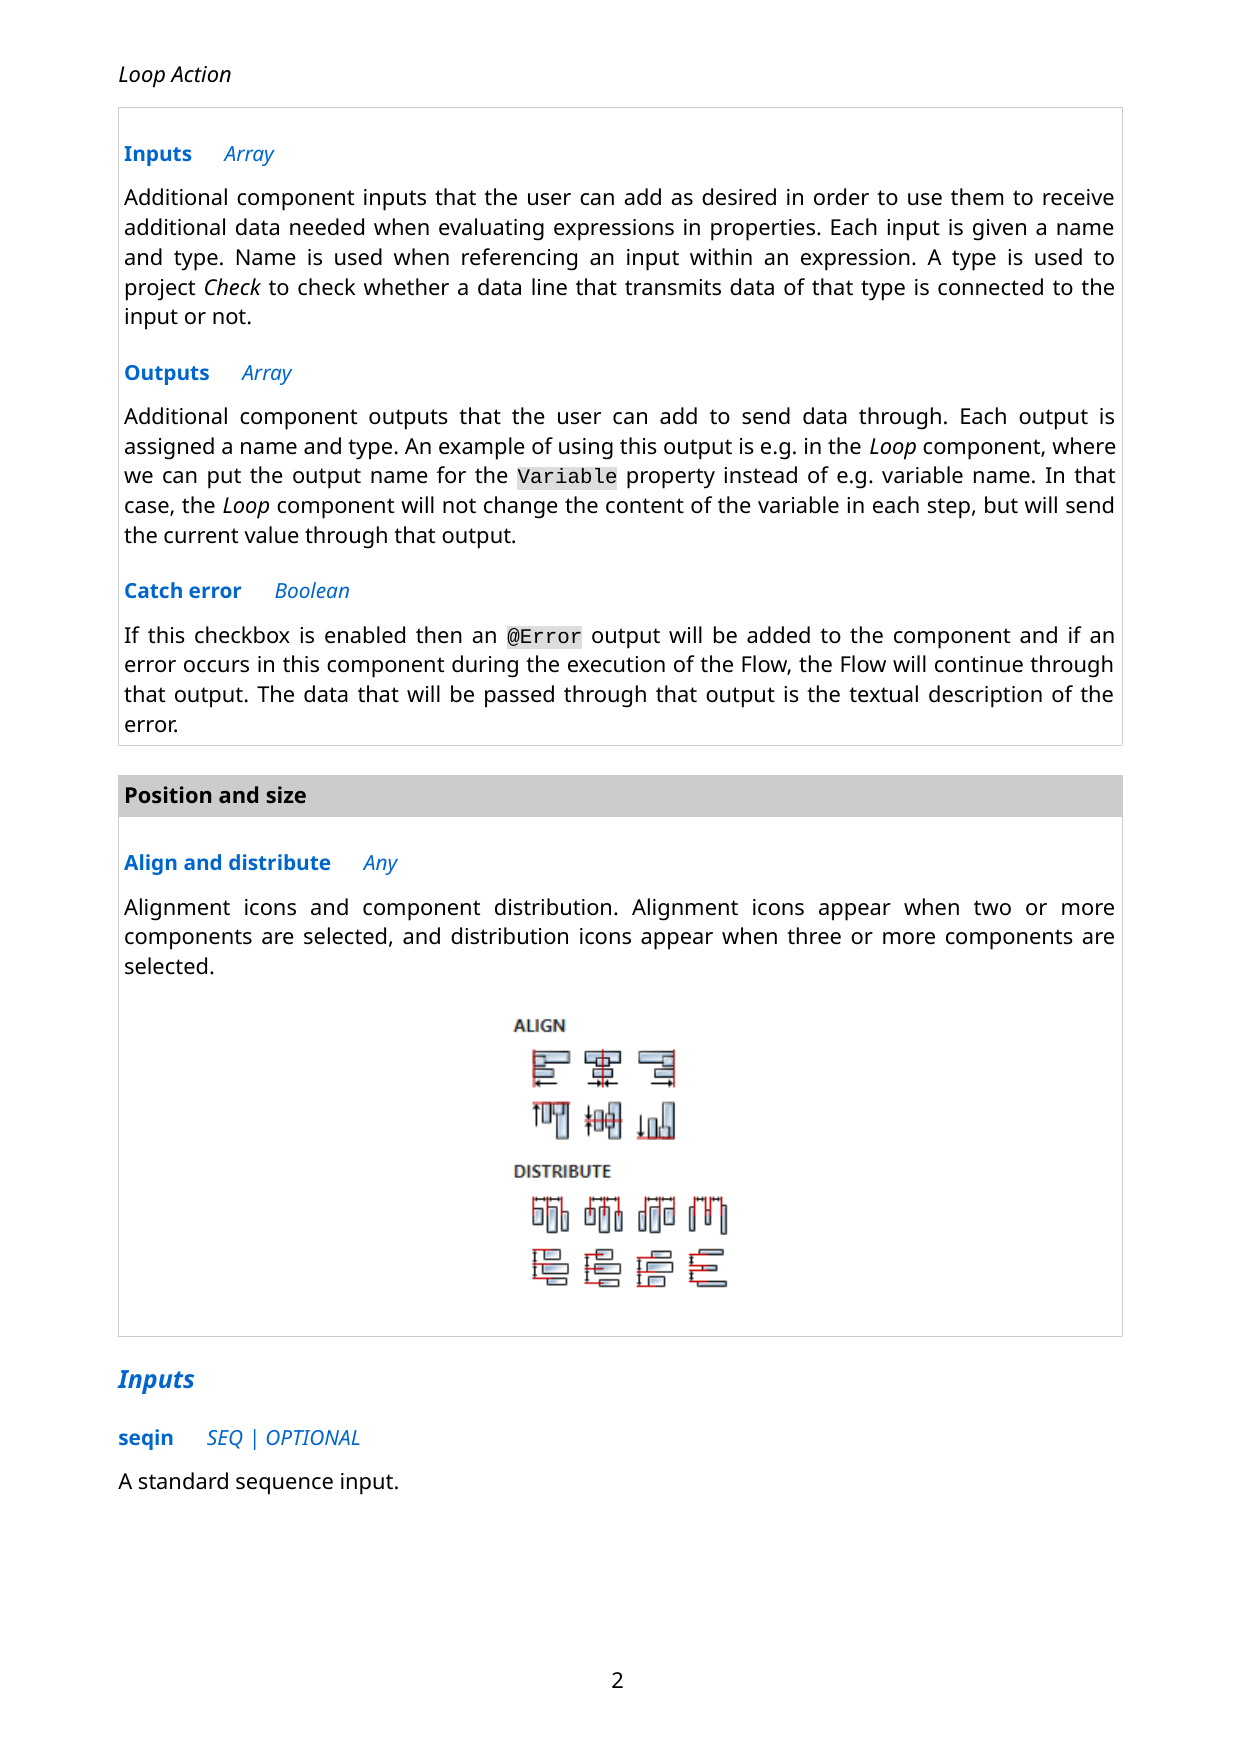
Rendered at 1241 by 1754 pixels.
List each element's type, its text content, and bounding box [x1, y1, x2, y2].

table_cell Align and distribute Any Alignment icons and component distribution. Alignment icons appear when two or more components are selected, and distribution icons appear when three or more components are selected. [119, 817, 1122, 1336]
subtitle Inputs [118, 1362, 1122, 1396]
table_cell Inputs Array Additional component inputs that the user can add as desired in order to use them to receive additional data needed when evaluating expressions in properties. Each input is given a name and type. Name is used when referencing an input within an expression. A type is used to project Check to check whether a data line that transmits data of that type is connected to the input or not. Outputs Array Additional component outputs that the user can add to send data through. Each output is assigned a name and type. An example of using this output is e.g. in the Loop component, where we can put the output name for the Variable property instead of e.g. variable name. In that case, the Loop component will not change the content of the variable in each step, but will send the current value through that output. Catch error Boolean If this checkbox is enabled then an @Error output will be added to the component and if an error occurs in this component during the execution of the Flow, the Flow will continue through that output. The data that will be passed through that output is the textual description of the error. [119, 108, 1122, 744]
subtitle seqin SEQ | OPTIONAL [118, 1423, 1122, 1451]
text A standard sequence input. [118, 1466, 1122, 1496]
picture [490, 1010, 750, 1300]
table_header Position and size [119, 776, 1122, 816]
